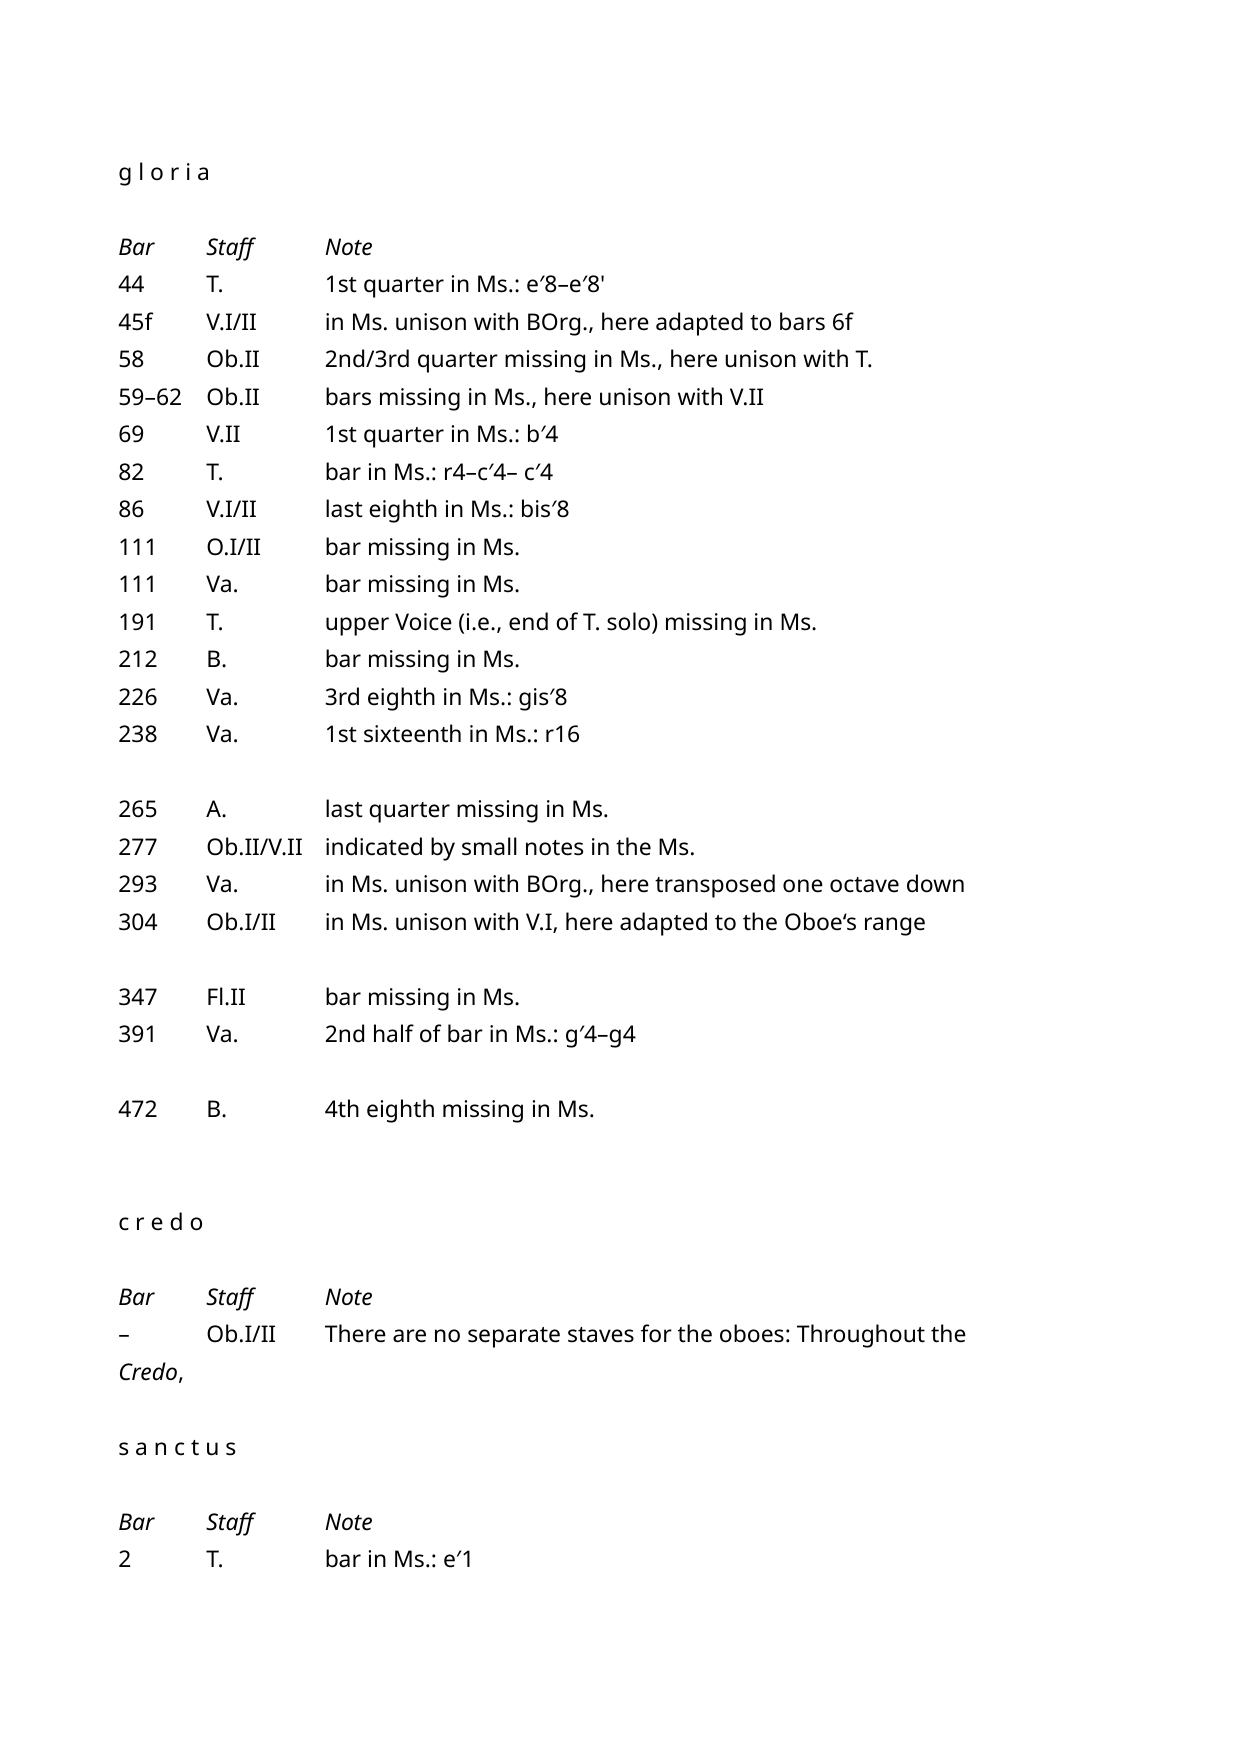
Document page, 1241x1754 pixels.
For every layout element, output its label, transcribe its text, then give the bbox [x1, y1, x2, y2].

text Bar Staff Note 44 T. 1st quarter in Ms.: e′8–e′8' 45f V.I/II in Ms. unison with BOrg., here adapted to bars 6f 58 Ob.II 2nd/3rd quarter missing in Ms., here unison with T. 59–62 Ob.II bars missing in Ms., here unison with V.II 69 V.II 1st quarter in Ms.: b′4 82 T. bar in Ms.: r4–c′4– c′4 86 V.I/II last eighth in Ms.: bis′8 111 O.I/II bar missing in Ms. 111 Va. bar missing in Ms. 191 T. upper Voice (i.e., end of T. solo) missing in Ms. 212 B. bar missing in Ms. 226 Va. 3rd eighth in Ms.: gis′8 238 Va. 1st sixteenth in Ms.: r16 265 A. last quarter missing in Ms. 277 Ob.II/V.II indicated by small notes in the Ms. 293 Va. in Ms. unison with BOrg., here transposed one octave down 304 Ob.I/II in Ms. unison with V.I, here adapted to the Oboe‘s range 347 Fl.II bar missing in Ms. 391 Va. 2nd half of bar in Ms.: g′4–g4 472 B. 4th eighth missing in Ms. [118, 231, 1004, 1162]
text g l o r i a [118, 118, 1004, 187]
text Bar Staff Note 2 T. bar in Ms.: e′1 [118, 1506, 1004, 1612]
text Bar Staff Note – Ob.I/II There are no separate staves for the oboes: Throughout the Credo, s a n c t u s [118, 1281, 1004, 1462]
text c r e d o [118, 1206, 1004, 1237]
